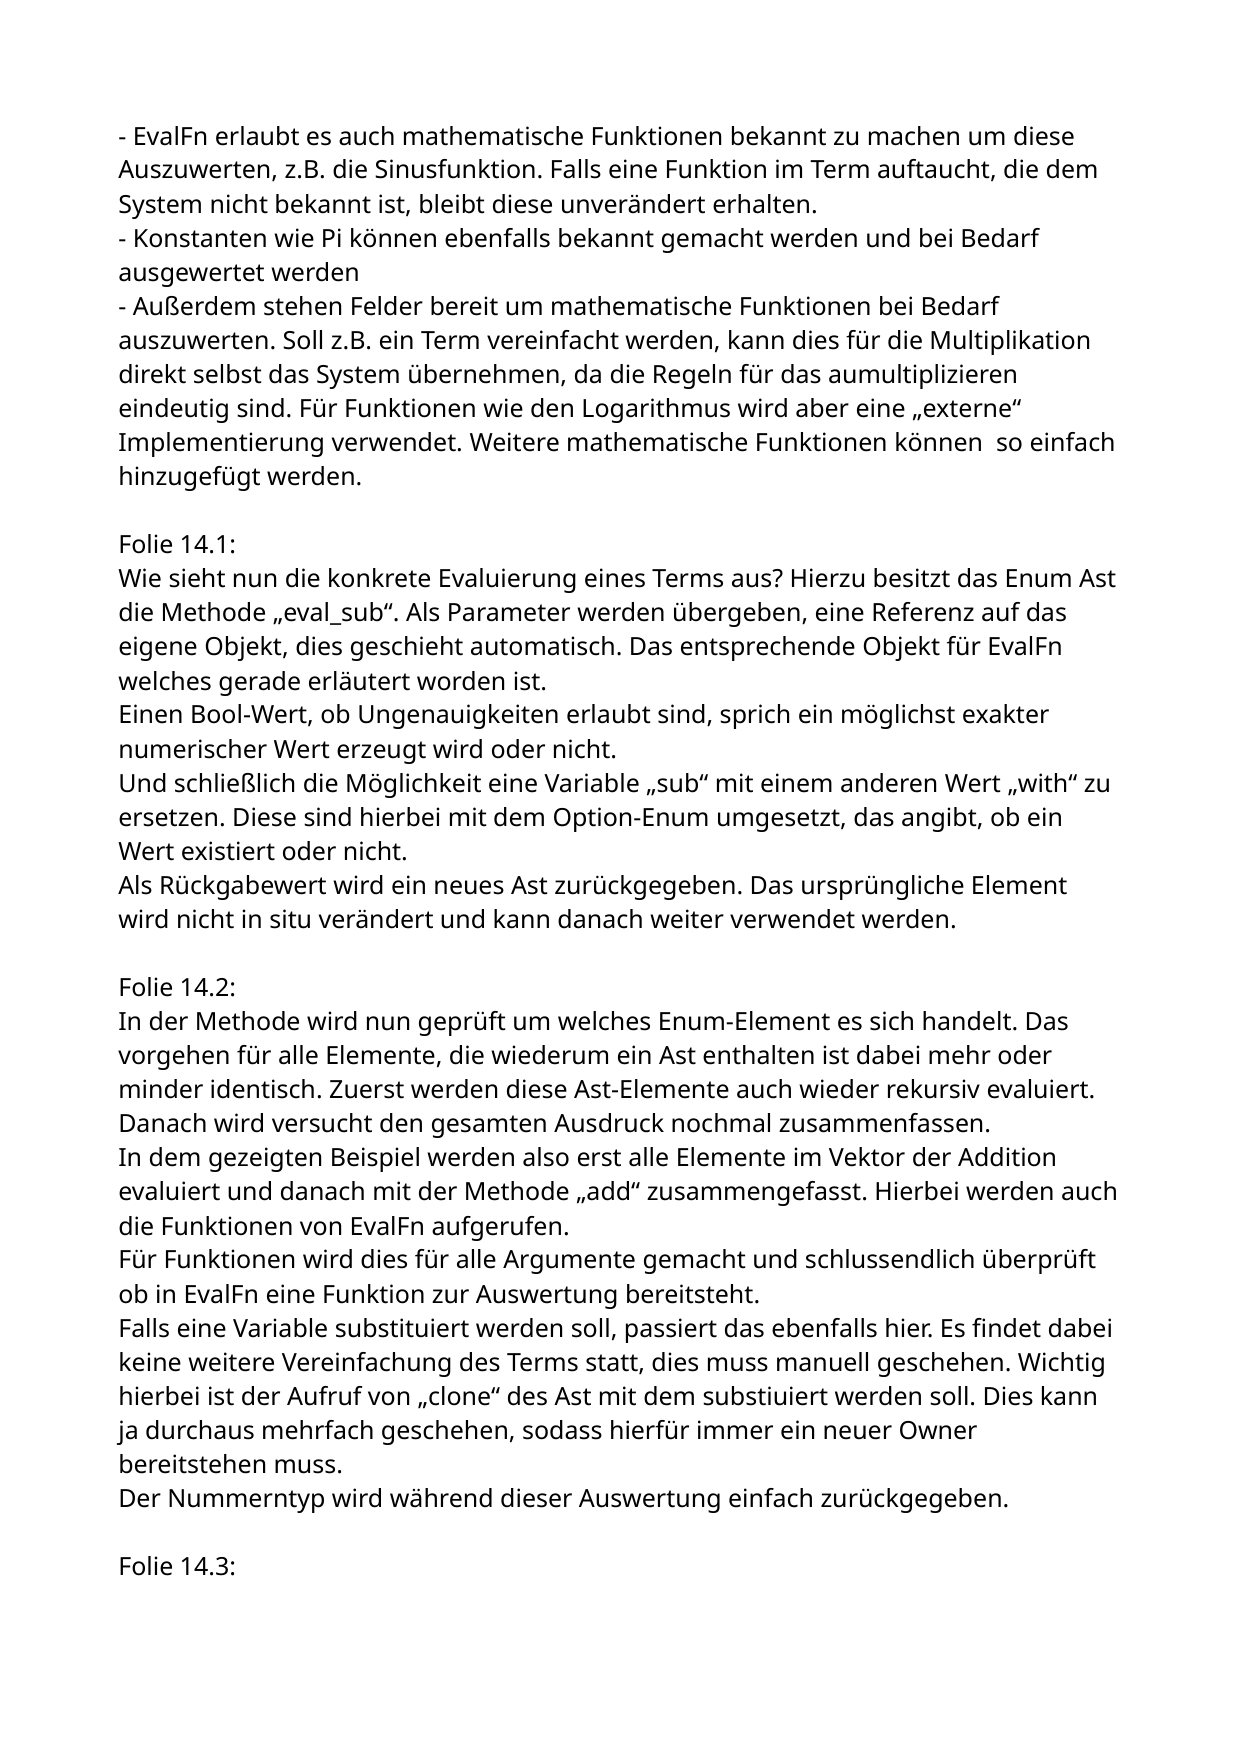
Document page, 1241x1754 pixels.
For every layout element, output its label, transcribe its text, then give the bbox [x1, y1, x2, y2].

text Folie 14.1: [118, 527, 1122, 561]
text - Außerdem stehen Felder bereit um mathematische Funktionen bei Bedarf auszuwerten. Soll z.B. ein Term vereinfacht werden, kann dies für die Multiplikation direkt selbst das System übernehmen, da die Regeln für das aumultiplizieren eindeutig sind. Für Funktionen wie den Logarithmus wird aber eine „externe“ Implementierung verwendet. Weitere mathematische Funktionen können so einfach hinzugefügt werden. [118, 288, 1122, 493]
text Folie 14.3: [118, 1549, 1122, 1583]
text In der Methode wird nun geprüft um welches Enum-Element es sich handelt. Das vorgehen für alle Elemente, die wiederum ein Ast enthalten ist dabei mehr oder minder identisch. Zuerst werden diese Ast-Elemente auch wieder rekursiv evaluiert. Danach wird versucht den gesamten Ausdruck nochmal zusammenfassen. [118, 1004, 1122, 1140]
text - Konstanten wie Pi können ebenfalls bekannt gemacht werden und bei Bedarf ausgewertet werden [118, 220, 1122, 288]
text Für Funktionen wird dies für alle Argumente gemacht und schlussendlich überprüft ob in EvalFn eine Funktion zur Auswertung bereitsteht. [118, 1242, 1122, 1310]
text Als Rückgabewert wird ein neues Ast zurückgegeben. Das ursprüngliche Element wird nicht in situ verändert und kann danach weiter verwendet werden. [118, 867, 1122, 936]
text Einen Bool-Wert, ob Ungenauigkeiten erlaubt sind, sprich ein möglichst exakter numerischer Wert erzeugt wird oder nicht. [118, 697, 1122, 765]
text Und schließlich die Möglichkeit eine Variable „sub“ mit einem anderen Wert „with“ zu ersetzen. Diese sind hierbei mit dem Option-Enum umgesetzt, das angibt, ob ein Wert existiert oder nicht. [118, 765, 1122, 867]
text Der Nummerntyp wird während dieser Auswertung einfach zurückgegeben. [118, 1481, 1122, 1515]
text Falls eine Variable substituiert werden soll, passiert das ebenfalls hier. Es findet dabei keine weitere Vereinfachung des Terms statt, dies muss manuell geschehen. Wichtig hierbei ist der Aufruf von „clone“ des Ast mit dem substiuiert werden soll. Dies kann ja durchaus mehrfach geschehen, sodass hierfür immer ein neuer Owner bereitstehen muss. [118, 1310, 1122, 1481]
text Wie sieht nun die konkrete Evaluierung eines Terms aus? Hierzu besitzt das Enum Ast die Methode „eval_sub“. Als Parameter werden übergeben, eine Referenz auf das eigene Objekt, dies geschieht automatisch. Das entsprechende Objekt für EvalFn welches gerade erläutert worden ist. [118, 561, 1122, 697]
text - EvalFn erlaubt es auch mathematische Funktionen bekannt zu machen um diese Auszuwerten, z.B. die Sinusfunktion. Falls eine Funktion im Term auftaucht, die dem System nicht bekannt ist, bleibt diese unverändert erhalten. [118, 118, 1122, 220]
text In dem gezeigten Beispiel werden also erst alle Elemente im Vektor der Addition evaluiert und danach mit der Methode „add“ zusammengefasst. Hierbei werden auch die Funktionen von EvalFn aufgerufen. [118, 1140, 1122, 1242]
text Folie 14.2: [118, 970, 1122, 1004]
